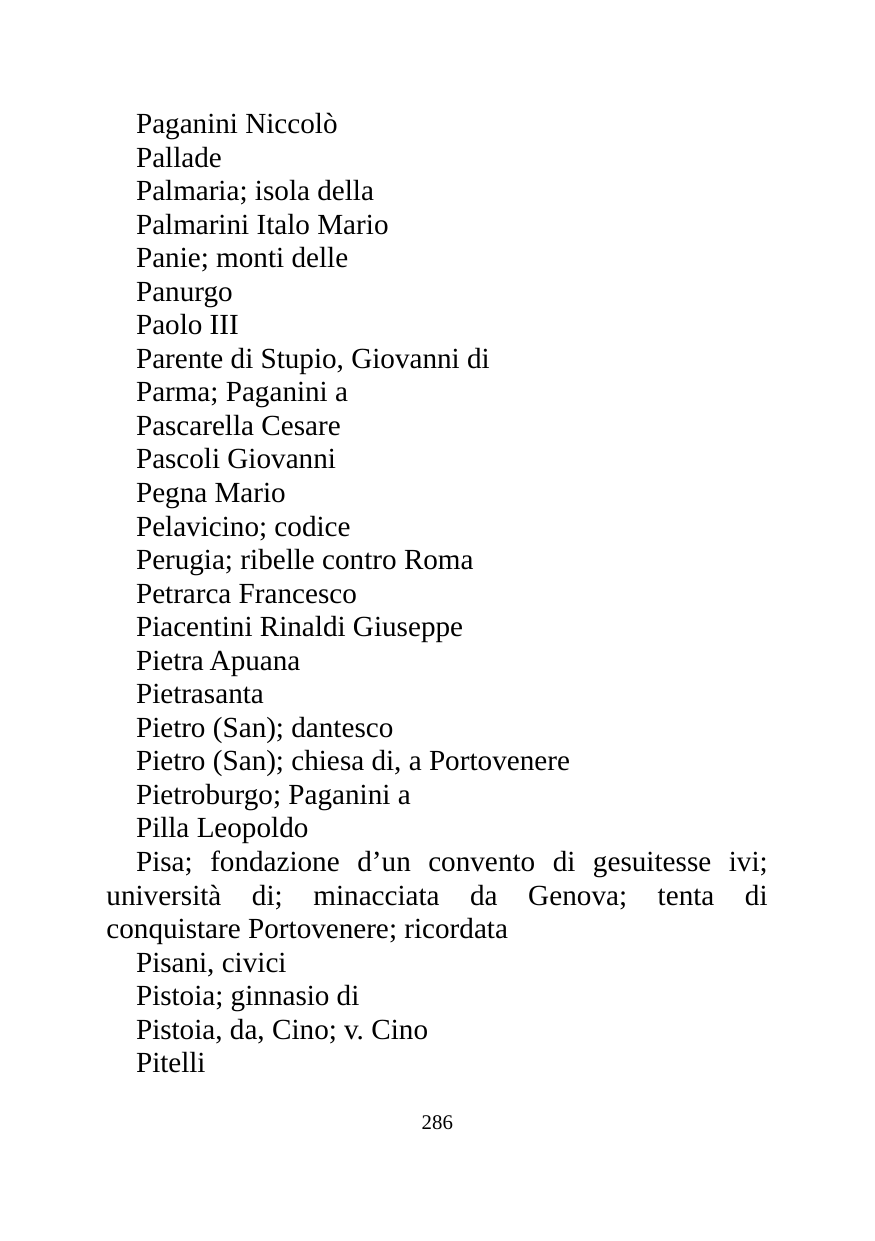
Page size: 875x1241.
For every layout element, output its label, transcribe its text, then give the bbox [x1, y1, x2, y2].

text Panie; monti delle [106, 240, 768, 274]
text Pitelli [106, 1045, 768, 1079]
text Pallade [106, 140, 768, 173]
text Pietra Apuana [106, 643, 768, 676]
text Paolo III [106, 307, 768, 341]
text Pietro (San); dantesco [106, 710, 768, 743]
text Pegna Mario [106, 475, 768, 509]
text Pascoli Giovanni [106, 442, 768, 475]
text Pistoia, da, Cino; v. Cino [106, 1012, 768, 1045]
text Pietrasanta [106, 676, 768, 710]
text Palmarini Italo Mario [106, 207, 768, 240]
text Palmaria; isola della [106, 173, 768, 207]
text Parma; Paganini a [106, 374, 768, 408]
text Pilla Leopoldo [106, 811, 768, 844]
text Perugia; ribelle contro Roma [106, 542, 768, 576]
text Panurgo [106, 274, 768, 307]
text Pisani, civici [106, 945, 768, 978]
text Pelavicino; codice [106, 509, 768, 542]
text Pascarella Cesare [106, 408, 768, 442]
text Pietro (San); chiesa di, a Portovenere [106, 743, 768, 777]
text Pistoia; ginnasio di [106, 978, 768, 1012]
text Piacentini Rinaldi Giuseppe [106, 609, 768, 643]
text Pisa; fondazione d’un convento di gesuitesse ivi; università di; minacciata da Genova; tenta di conquistare Portovenere; ricordata [106, 844, 768, 945]
text Petrarca Francesco [106, 576, 768, 609]
text Paganini Niccolò [106, 106, 768, 140]
text Pietroburgo; Paganini a [106, 777, 768, 811]
text Parente di Stupio, Giovanni di [106, 341, 768, 374]
